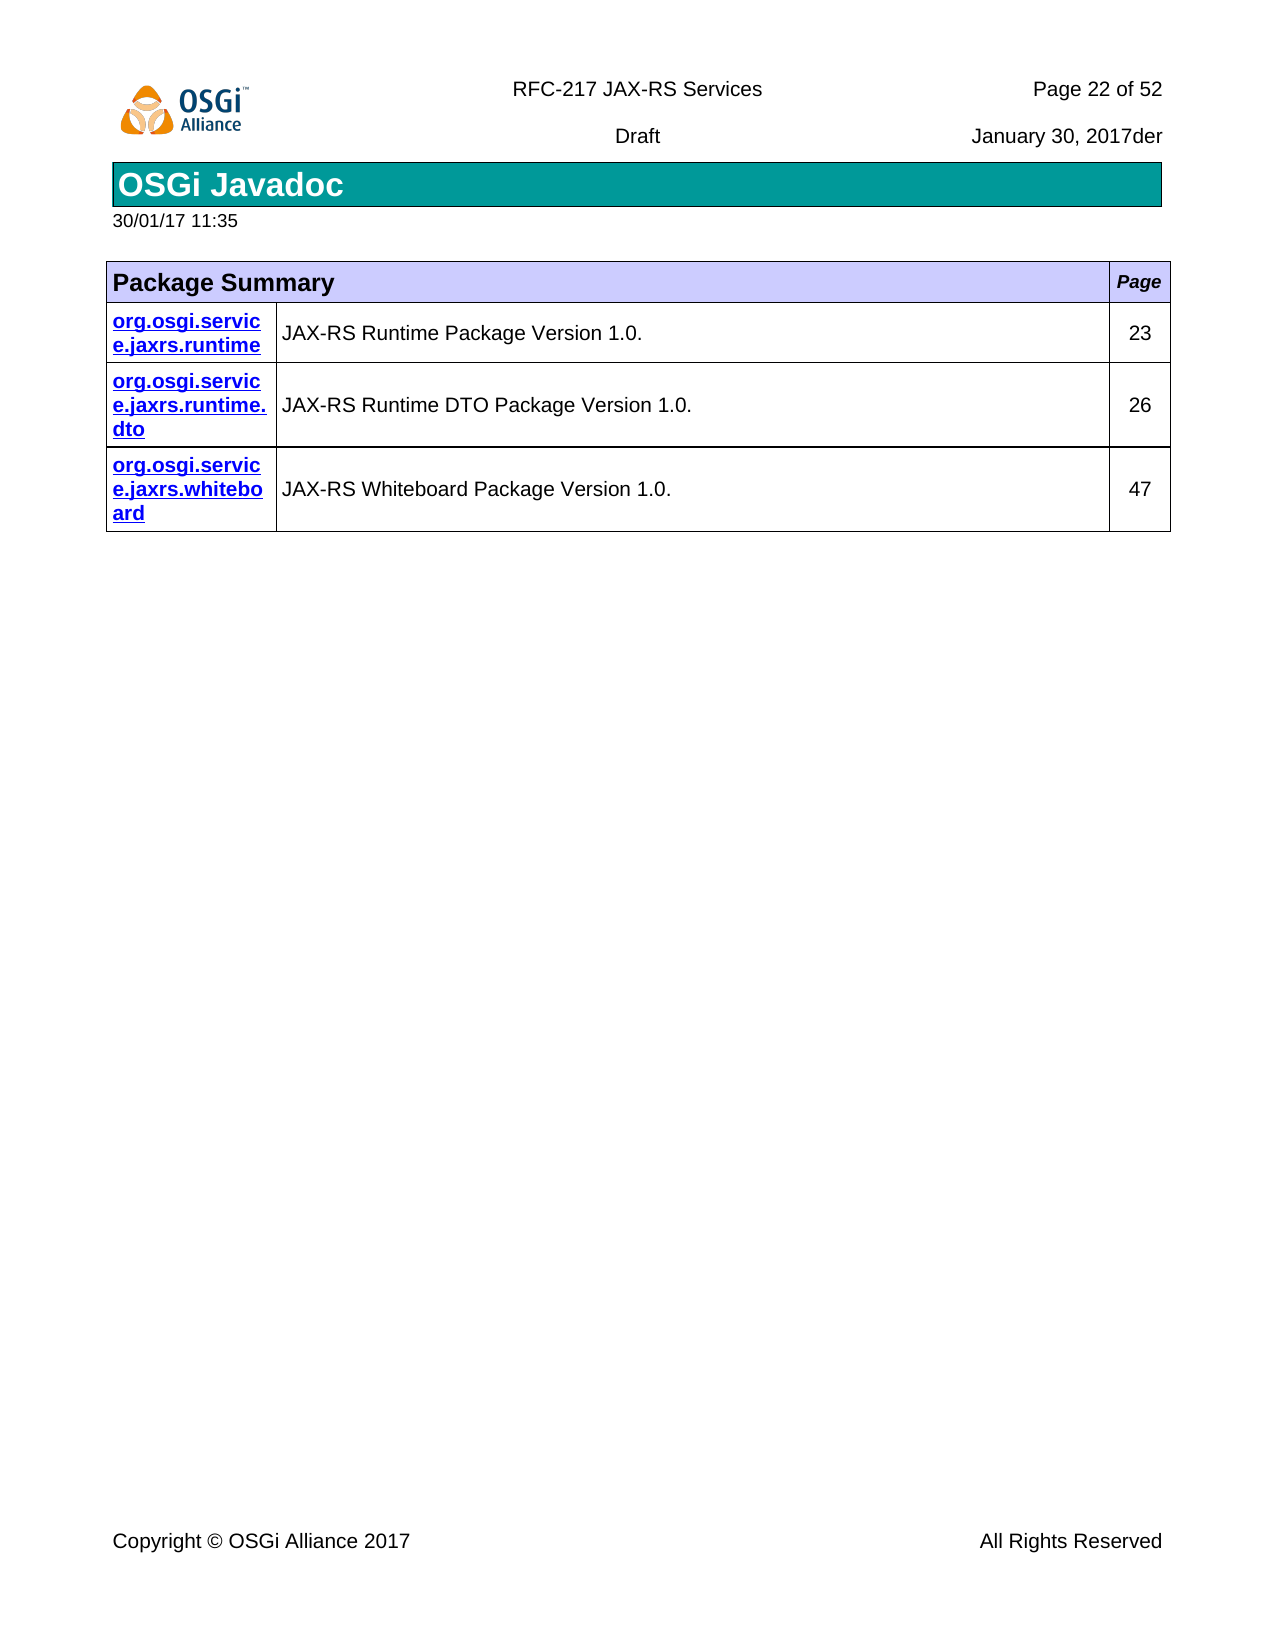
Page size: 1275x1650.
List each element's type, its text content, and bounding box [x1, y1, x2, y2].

subtitle OSGi Javadoc [114, 163, 1161, 206]
table_cell 22 [1110, 303, 1170, 362]
picture [113, 78, 257, 142]
table_header Page [1110, 262, 1170, 302]
table_cell 46 [1110, 448, 1170, 531]
table_cell JAX-RS Runtime DTO Package Version 1.0. [277, 363, 1109, 446]
table_cell JAX-RS Whiteboard Package Version 1.0. [277, 448, 1109, 531]
table_cell JAX-RS Runtime Package Version 1.0. [277, 303, 1109, 362]
table_cell org.osgi.service.jaxrs.runtime [107, 303, 276, 362]
text 30/01/17 11:35 [112, 210, 1162, 232]
table_cell org.osgi.service.jaxrs.whiteboard [107, 448, 276, 531]
table_header Package Summary [107, 262, 1109, 302]
table_cell org.osgi.service.jaxrs.runtime.dto [107, 363, 276, 446]
table_cell 25 [1110, 363, 1170, 446]
